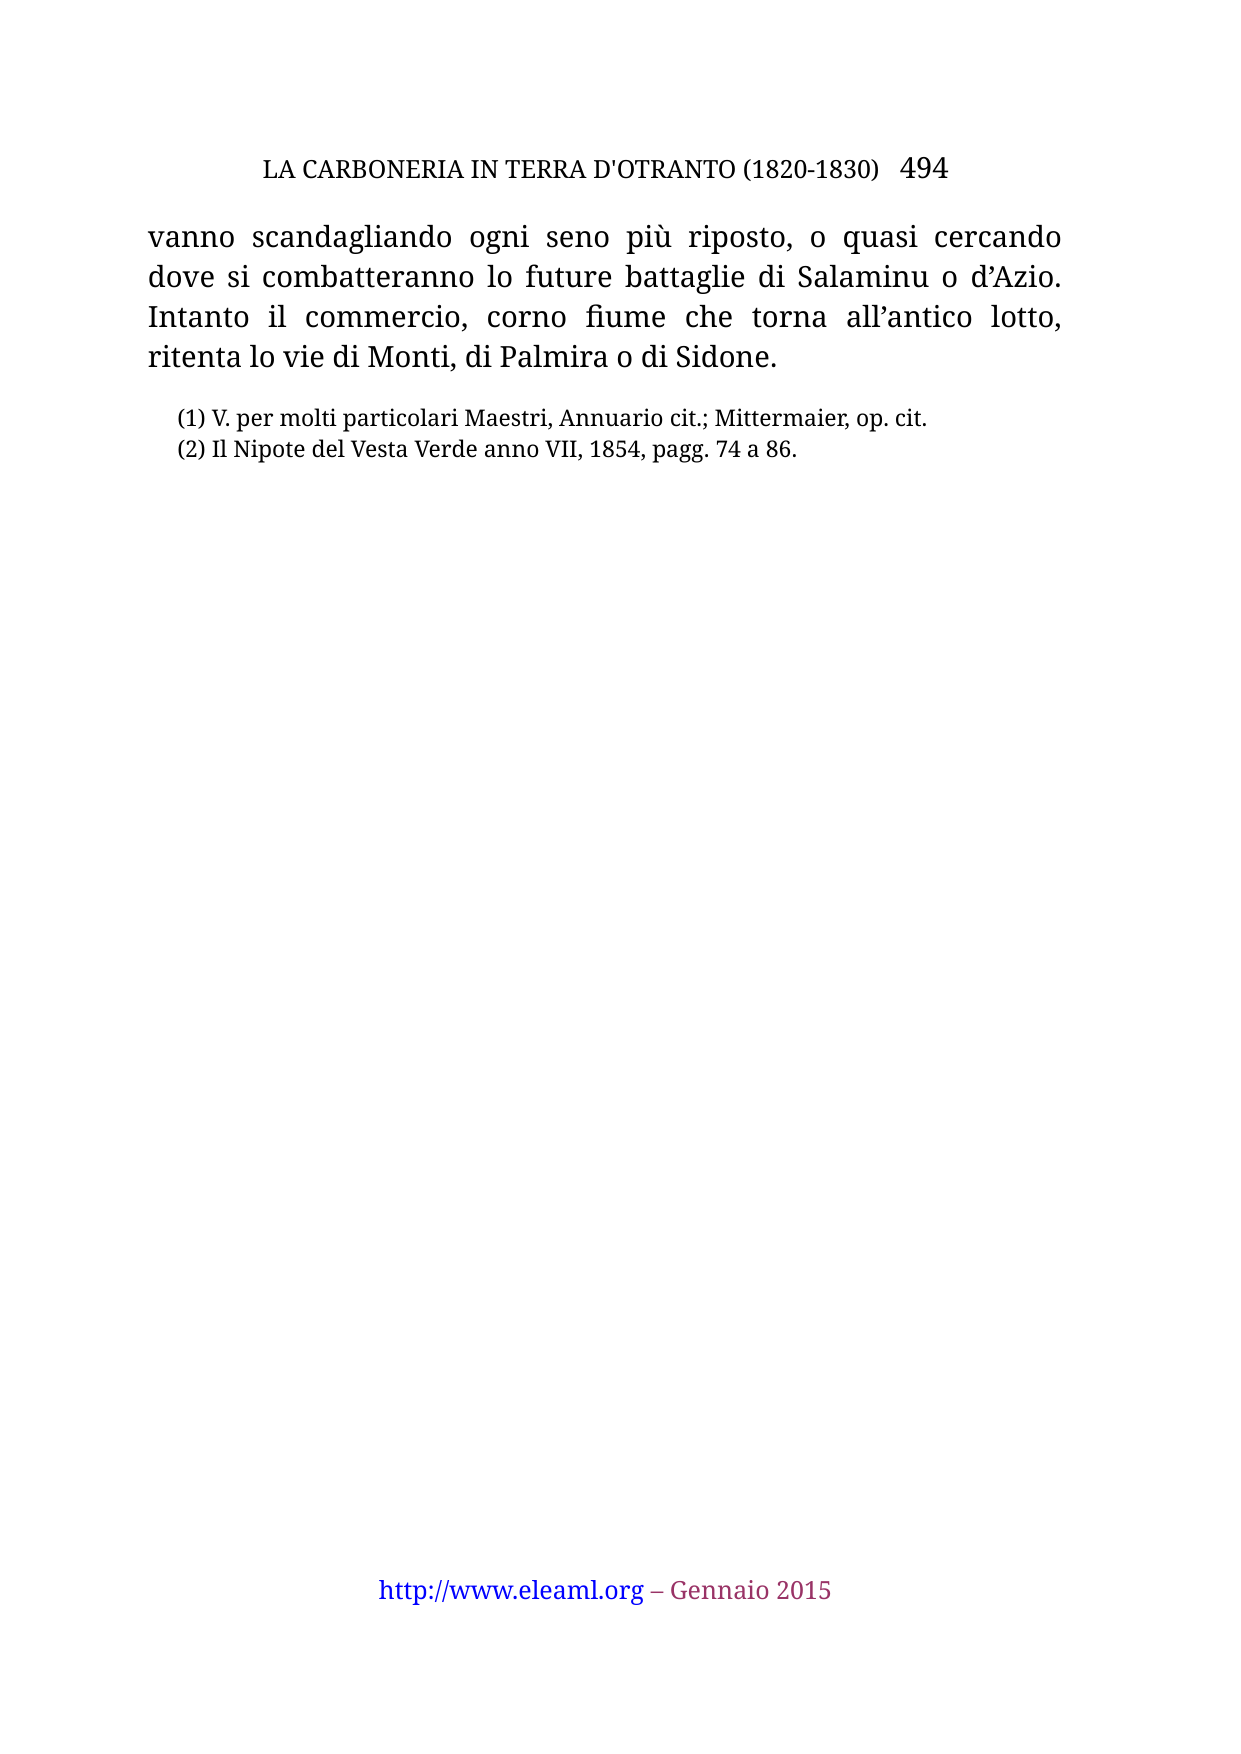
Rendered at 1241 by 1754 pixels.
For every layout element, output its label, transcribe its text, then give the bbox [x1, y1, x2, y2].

text vanno scandagliando ogni seno più riposto, o quasi cercando dove si combatteranno lo future battaglie di Salaminu o d’Azio. Intanto il commercio, corno fiume che torna all’antico lotto, ritenta lo vie di Monti, di Palmira o di Sidone. [148, 217, 1063, 376]
text (1) V. per molti particolari Maestri, Annuario cit.; Mittermaier, op. cit. [148, 402, 1063, 433]
text (2) Il Nipote del Vesta Verde anno VII, 1854, pagg. 74 a 86. [148, 433, 1063, 464]
